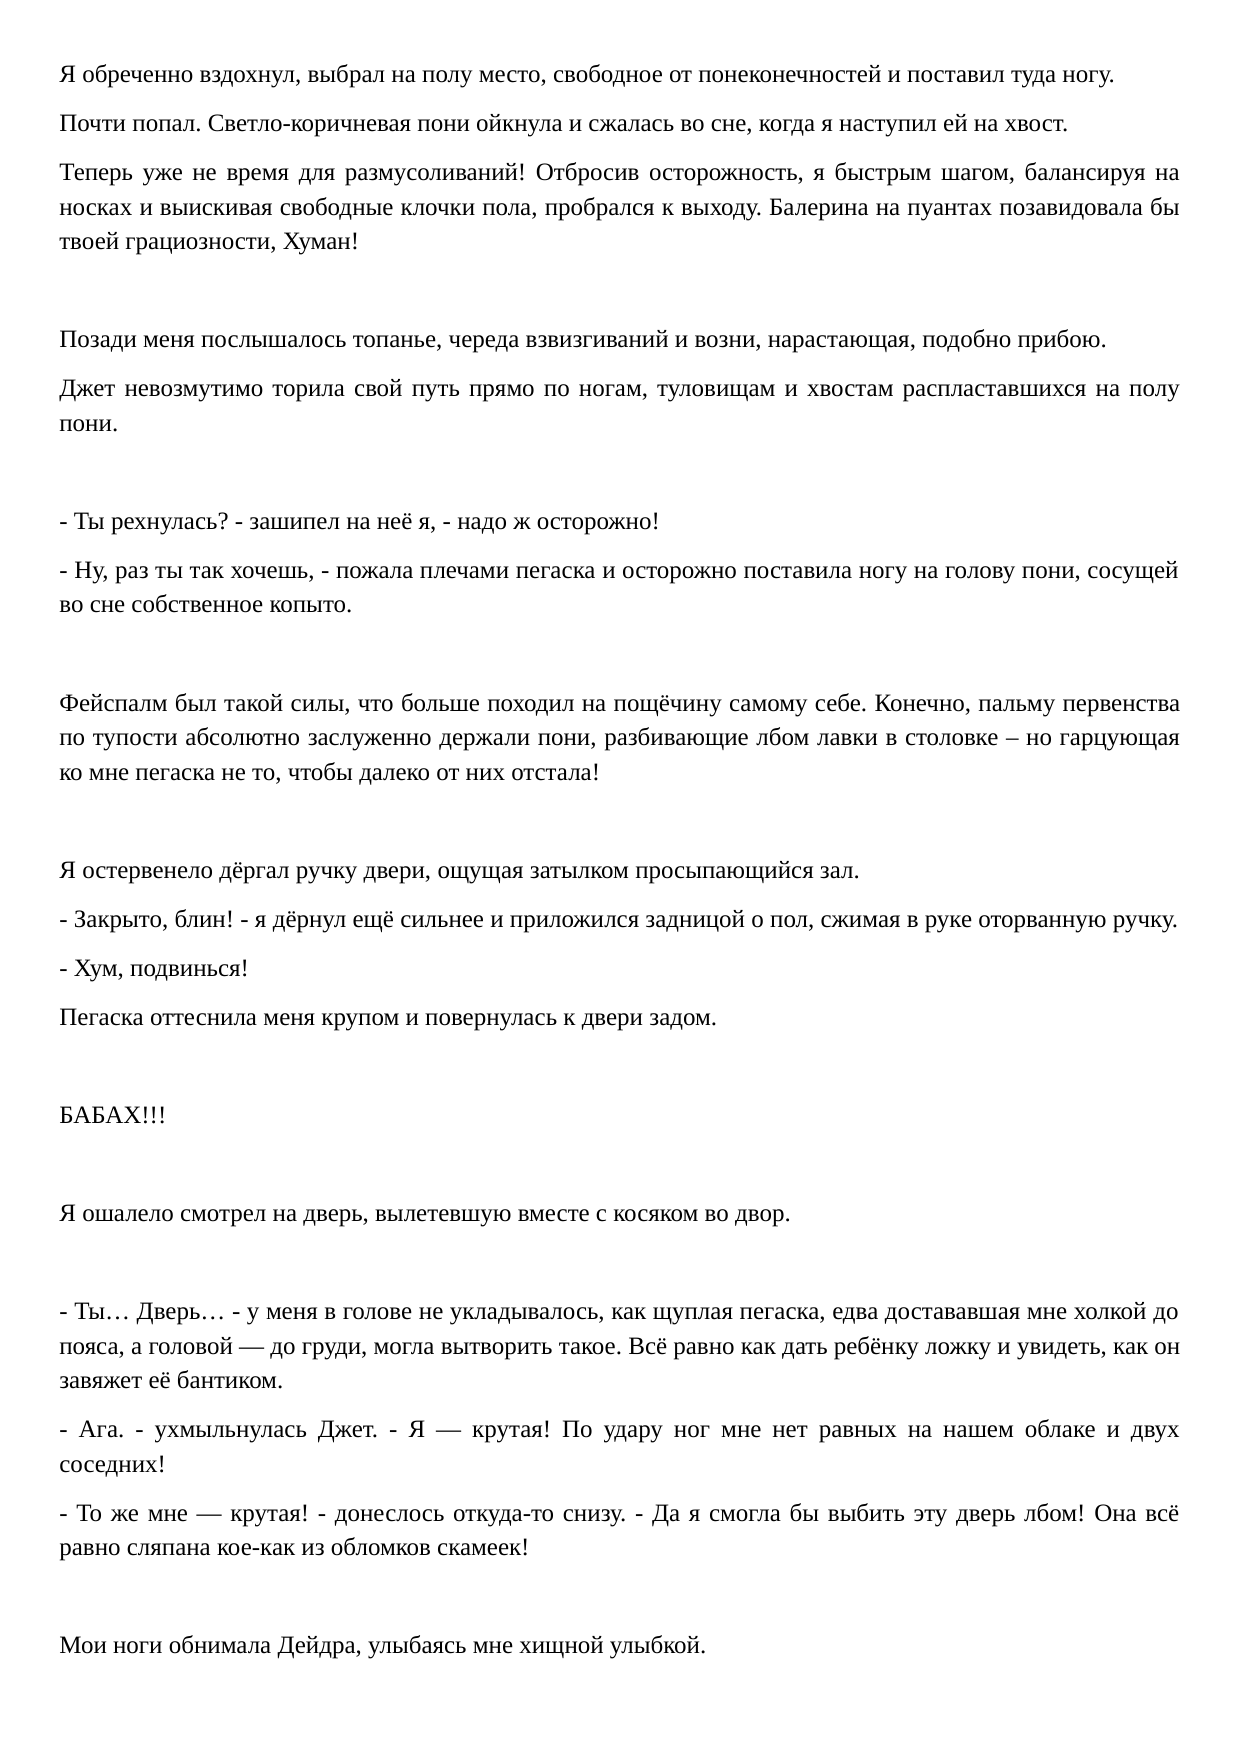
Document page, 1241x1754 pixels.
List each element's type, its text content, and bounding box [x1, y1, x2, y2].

text Я ошалело смотрел на дверь, вылетевшую вместе с косяком во двор. [59, 1198, 1181, 1227]
text - Ага. - ухмыльнулась Джет. - Я — крутая! По удару ног мне нет равных на нашем облаке и двух соседних! [59, 1414, 1181, 1477]
text - То же мне — крутая! - донеслось откуда-то снизу. - Да я смогла бы выбить эту дверь лбом! Она всё равно сляпана кое-как из обломков скамеек! [59, 1498, 1181, 1561]
text Позади меня послышалось топанье, череда взвизгиваний и возни, нарастающая, подобно прибою. [59, 324, 1181, 353]
text Мои ноги обнимала Дейдра, улыбаясь мне хищной улыбкой. [59, 1630, 1181, 1659]
text Пегаска оттеснила меня крупом и повернулась к двери задом. [59, 1002, 1181, 1031]
text - Ты рехнулась? - зашипел на неё я, - надо ж осторожно! [59, 506, 1181, 535]
text Фейспалм был такой силы, что больше походил на пощёчину самому себе. Конечно, пальму первенства по тупости абсолютно заслуженно держали пони, разбивающие лбом лавки в столовке – но гарцующая ко мне пегаска не то, чтобы далеко от них отстала! [59, 688, 1181, 785]
text - Ты… Дверь… - у меня в голове не укладывалось, как щуплая пегаска, едва достававшая мне холкой до пояса, а головой — до груди, могла вытворить такое. Всё равно как дать ребёнку ложку и увидеть, как он завяжет её бантиком. [59, 1296, 1181, 1394]
text Я остервенело дёргал ручку двери, ощущая затылком просыпающийся зал. [59, 855, 1181, 883]
text Я обреченно вздохнул, выбрал на полу место, свободное от понеконечностей и поставил туда ногу. [59, 59, 1181, 88]
text Джет невозмутимо торила свой путь прямо по ногам, туловищам и хвостам распластавшихся на полу пони. [59, 373, 1181, 437]
text - Хум, подвинься! [59, 953, 1181, 982]
text Теперь уже не время для размусоливаний! Отбросив осторожность, я быстрым шагом, балансируя на носках и выискивая свободные клочки пола, пробрался к выходу. Балерина на пуантах позавидовала бы твоей грациозности, Хуман! [59, 157, 1181, 255]
text БАБАХ!!! [59, 1100, 1181, 1129]
text Почти попал. Светло-коричневая пони ойкнула и сжалась во сне, когда я наступил ей на хвост. [59, 108, 1181, 137]
text - Ну, раз ты так хочешь, - пожала плечами пегаска и осторожно поставила ногу на голову пони, сосущей во сне собственное копыто. [59, 555, 1181, 618]
text - Закрыто, блин! - я дёрнул ещё сильнее и приложился задницой о пол, сжимая в руке оторванную ручку. [59, 904, 1181, 932]
